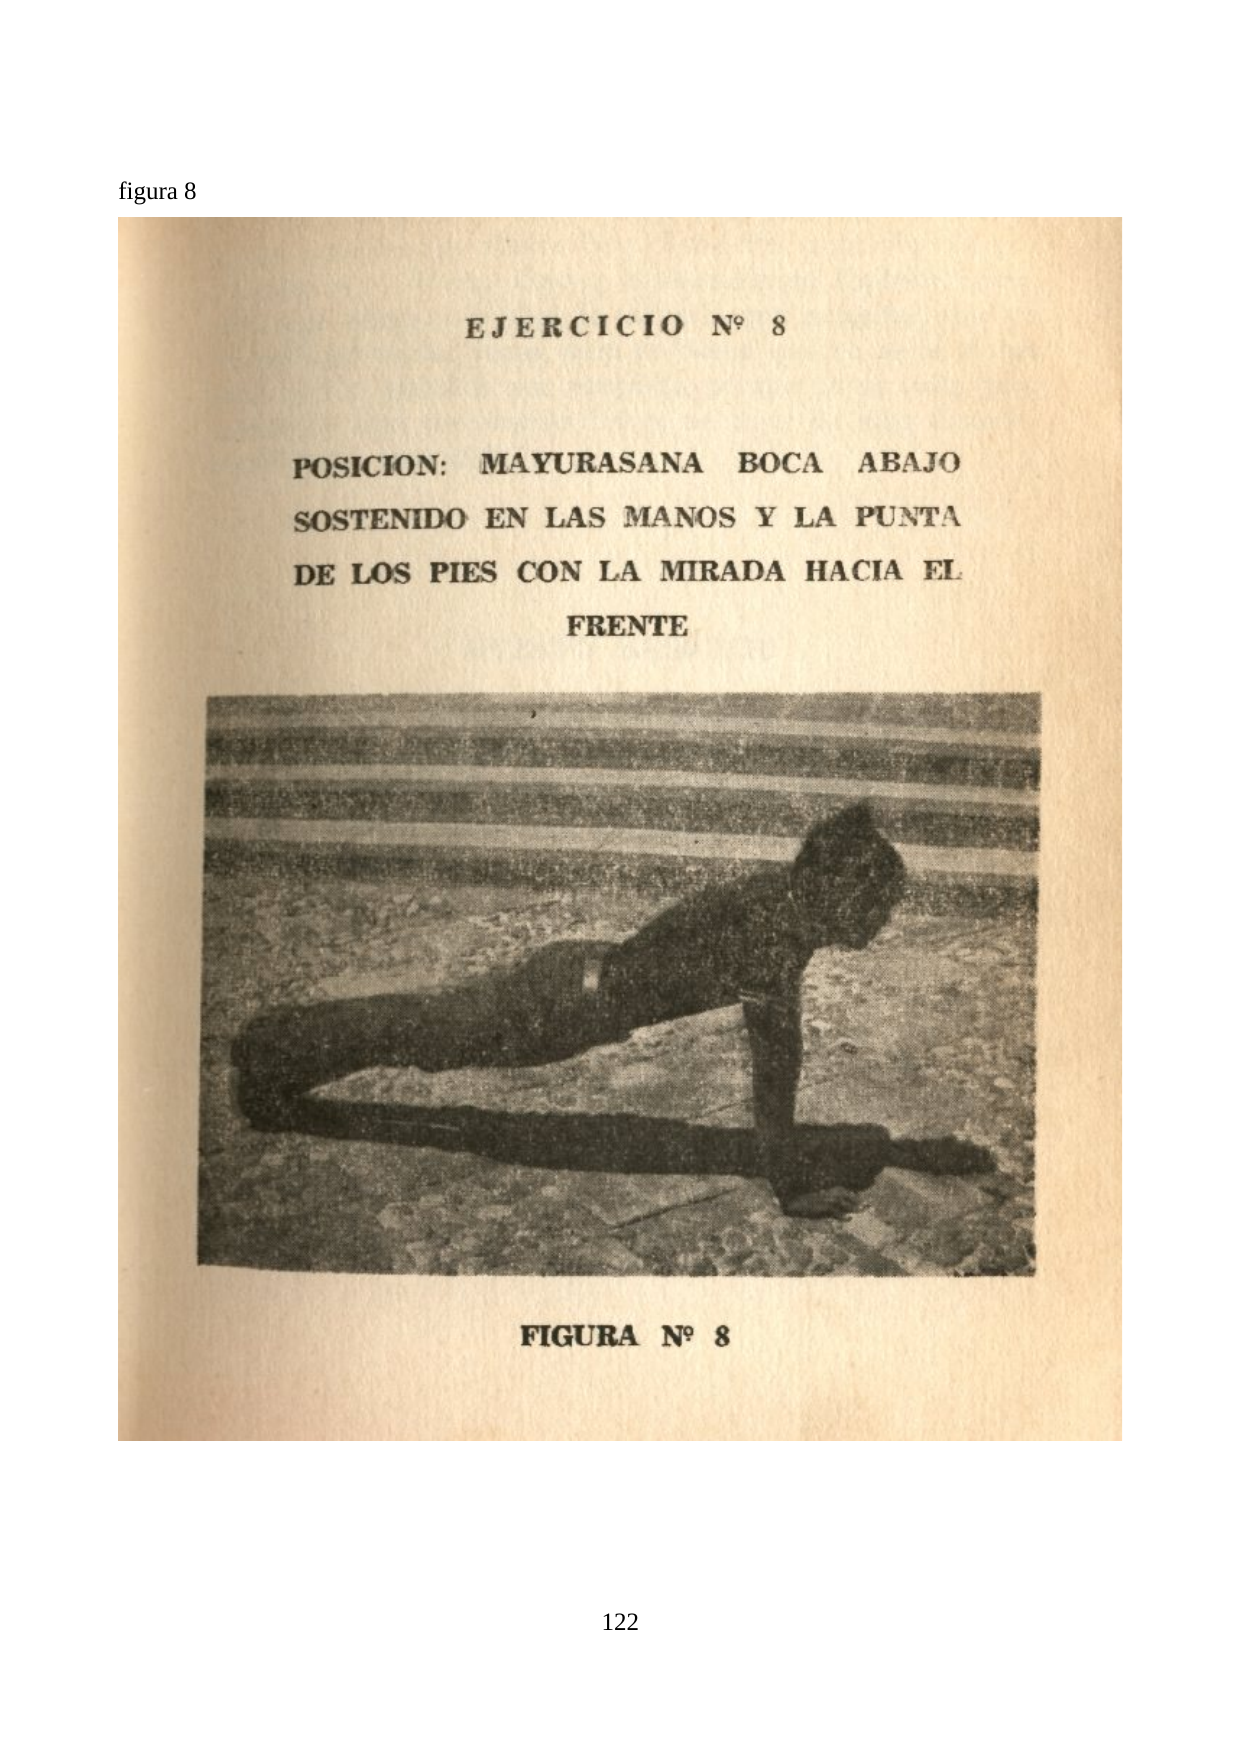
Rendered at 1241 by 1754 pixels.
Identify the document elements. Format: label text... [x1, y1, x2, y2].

text figura 8 [118, 176, 1122, 205]
picture [118, 217, 1123, 1441]
